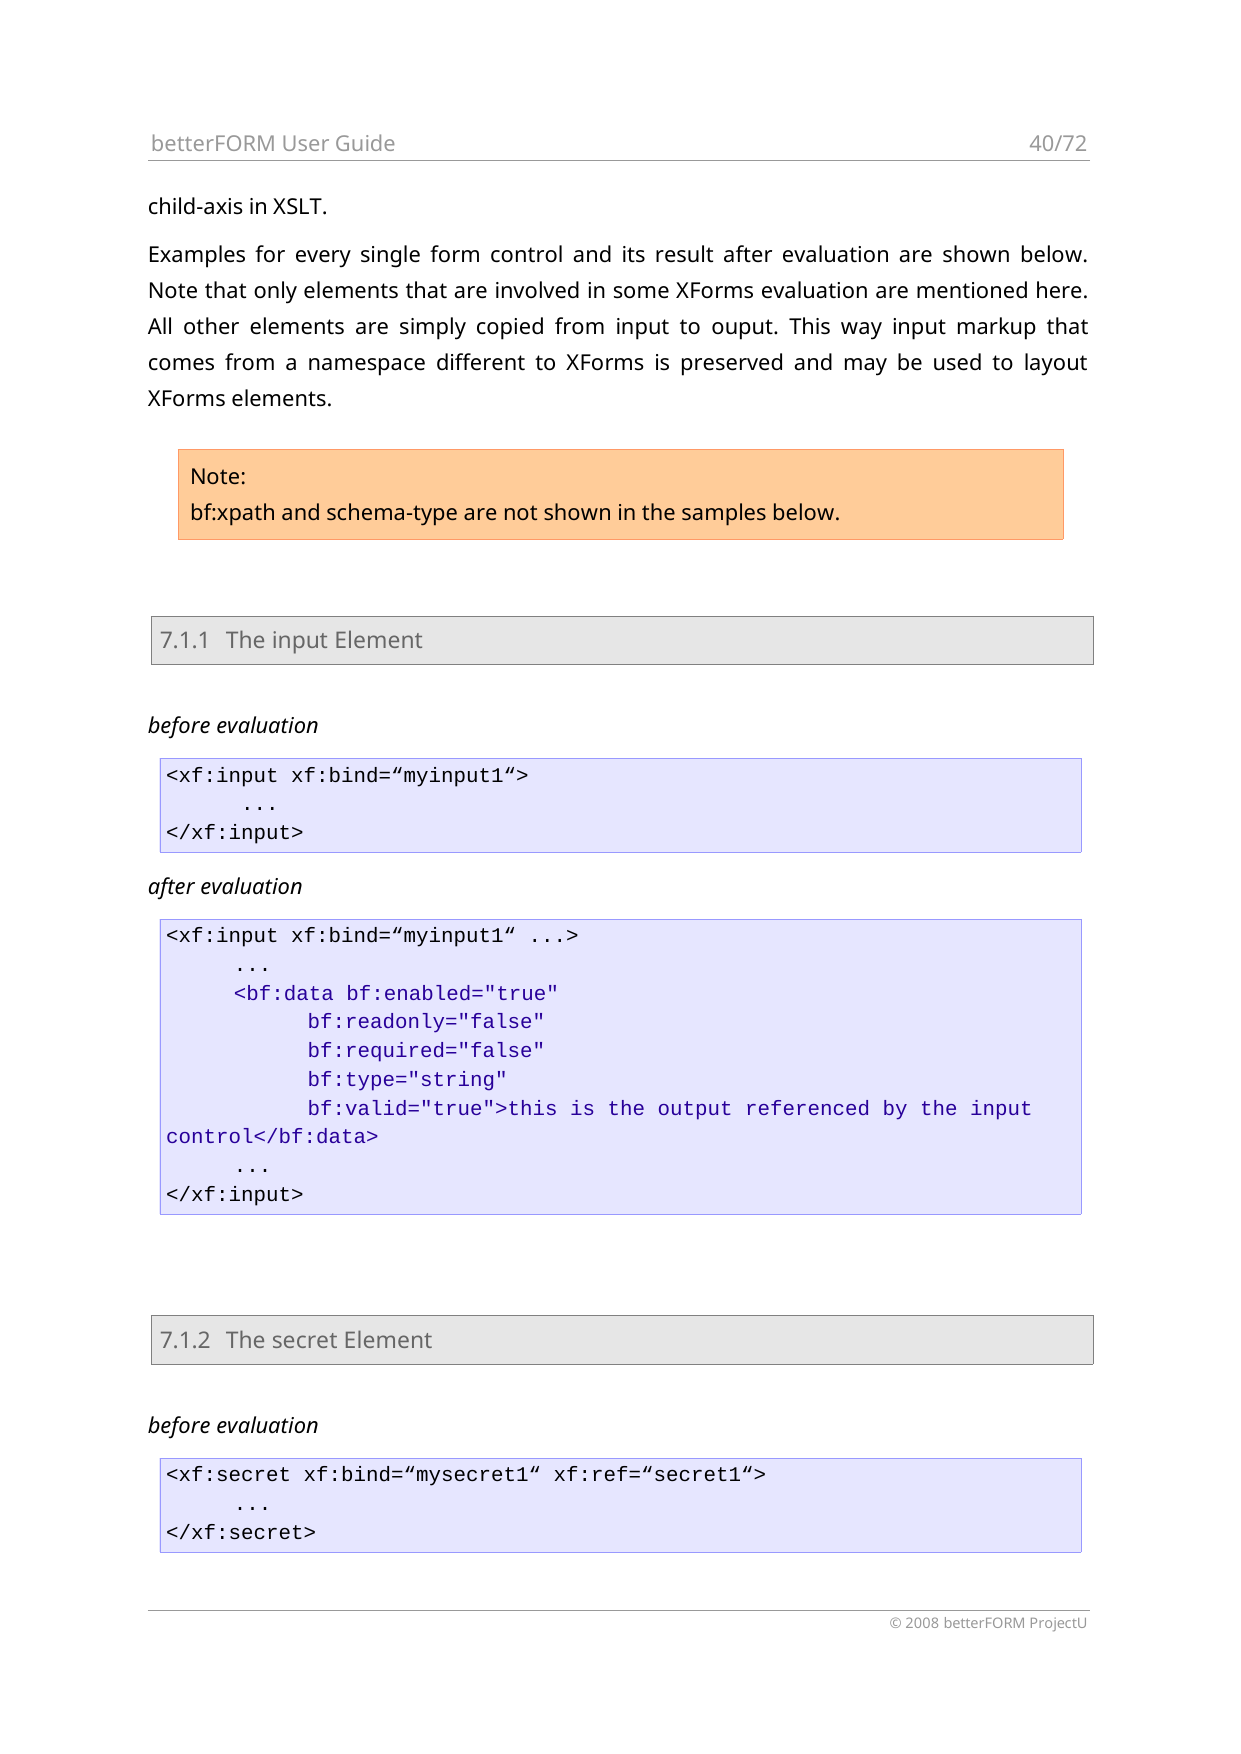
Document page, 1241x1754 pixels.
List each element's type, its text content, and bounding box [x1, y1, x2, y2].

text after evaluation [148, 871, 1093, 901]
text child-axis in XSLT. [148, 191, 1090, 221]
text <xf:input xf:bind=“myinput1“ ...> ... <bf:data bf:enabled="true" bf:readonly="false" bf:required="false" bf:type="string" bf:valid="true">this is the output referenced by the input control</bf:data> ... </xf:input> [161, 920, 1081, 1214]
text <xf:input xf:bind=“myinput1“> ... </xf:input> [161, 759, 1081, 852]
text before evaluation [148, 1410, 1090, 1440]
text before evaluation [148, 710, 1090, 740]
text Examples for every single form control and its result after evaluation are shown below. Note that only elements that are involved in some XForms evaluation are mentioned here. All other elements are simply copied from input to ouput. This way input markup that comes from a namespace different to XForms is preserved and may be used to layout XForms elements. [148, 239, 1090, 413]
text <xf:secret xf:bind=“mysecret1“ xf:ref=“secret1“> ... </xf:secret> [161, 1459, 1081, 1552]
subtitle The secret Element [152, 1316, 1093, 1364]
text Note: bf:xpath and schema-type are not shown in the samples below. [179, 450, 1063, 539]
subtitle The input Element [152, 617, 1093, 664]
